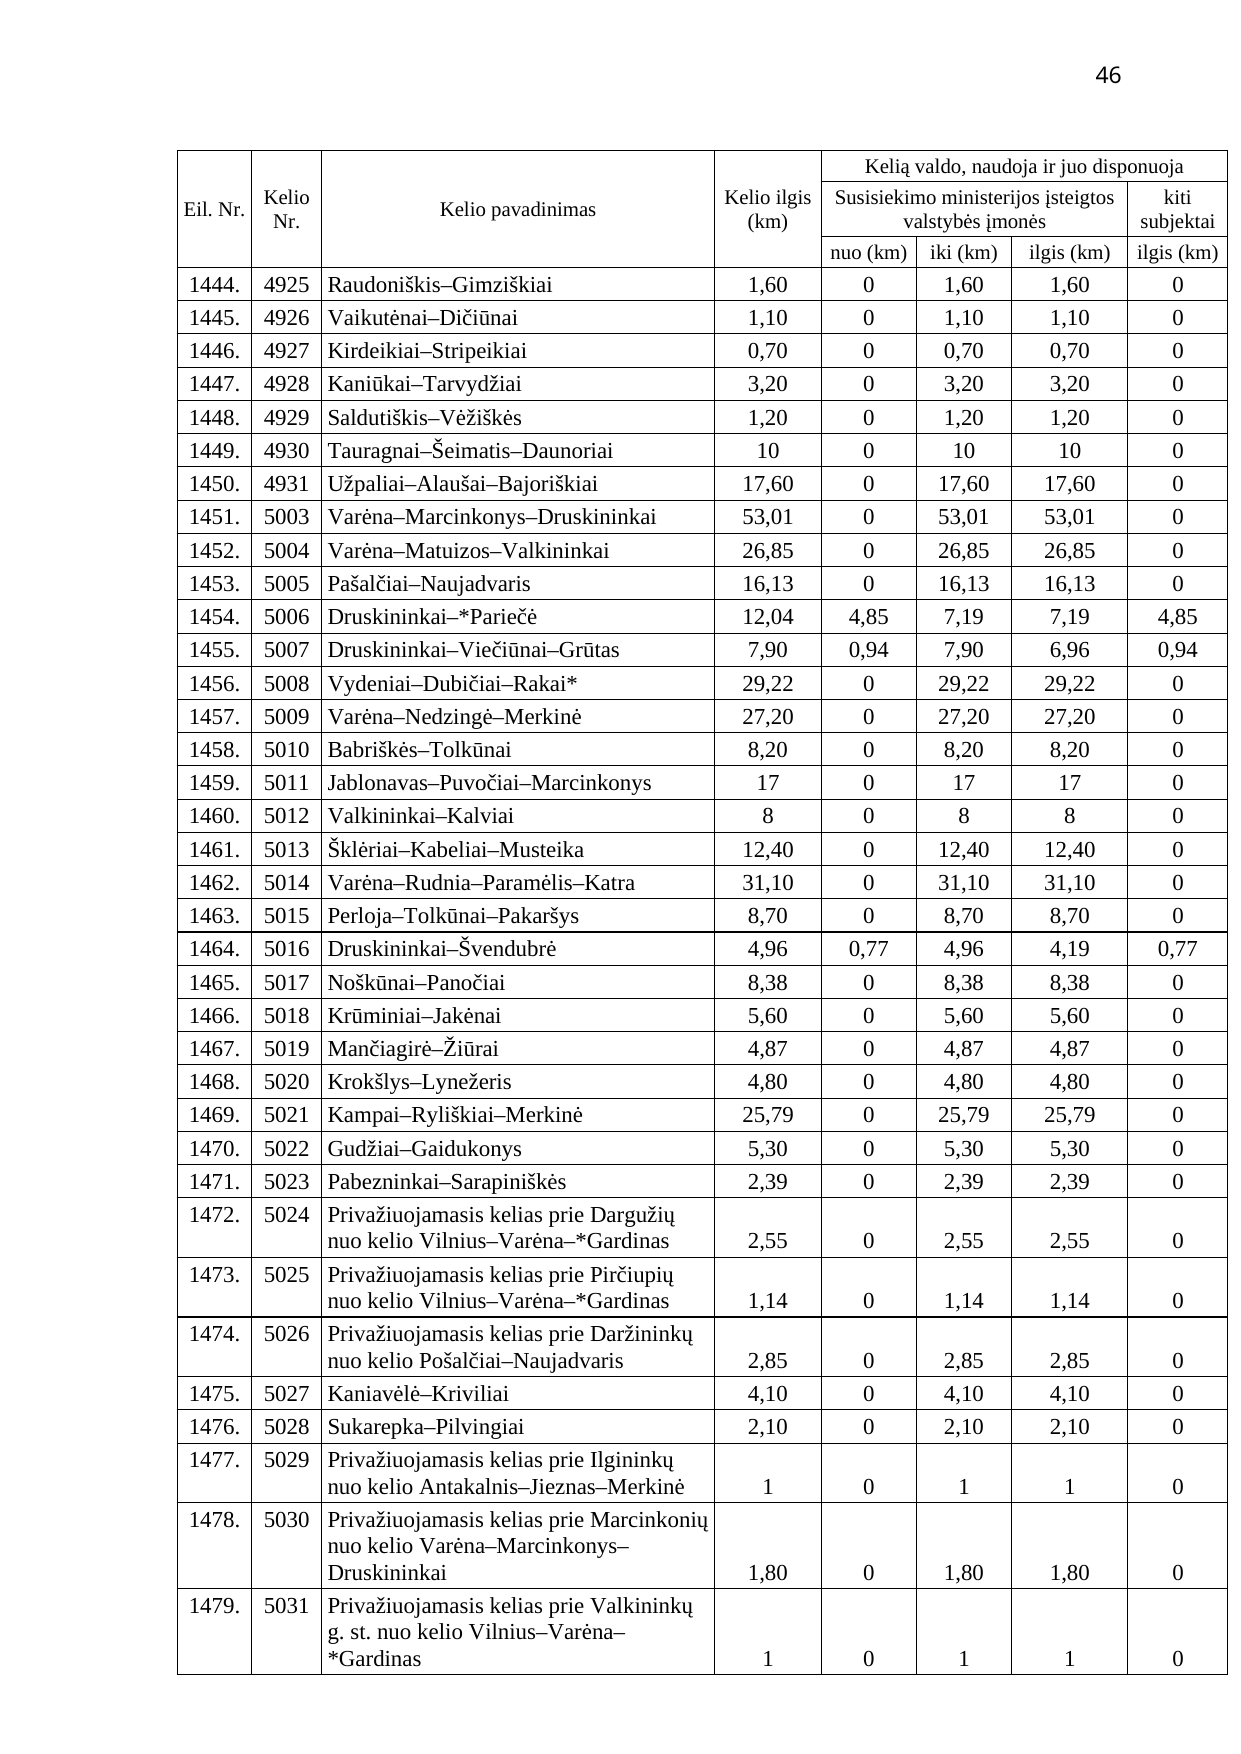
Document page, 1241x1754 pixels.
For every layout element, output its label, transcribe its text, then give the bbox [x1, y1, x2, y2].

table_cell 1454. [178, 600, 251, 632]
table_cell 0 [1128, 1444, 1227, 1502]
table_cell 25,79 [715, 1099, 821, 1131]
table_cell Jablonavas–Puvočiai–Marcinkonys [322, 766, 714, 798]
table_cell 0 [822, 1444, 916, 1502]
table_cell Varėna–Matuizos–Valkininkai [322, 534, 714, 566]
table_cell 1468. [178, 1065, 251, 1098]
table_cell 0 [1128, 800, 1227, 832]
table_cell Pabezninkai–Sarapiniškės [322, 1165, 714, 1197]
table_cell 53,01 [917, 501, 1011, 533]
table_cell 1479. [178, 1589, 251, 1674]
table_cell 1 [1012, 1589, 1127, 1674]
table_cell 1462. [178, 866, 251, 898]
table_cell 4927 [252, 334, 321, 367]
table_cell Susisiekimo ministerijos įsteigtos valstybės įmonės [822, 182, 1127, 236]
table_cell 0 [822, 667, 916, 699]
table_cell 0 [822, 899, 916, 931]
table_cell 8,70 [917, 899, 1011, 931]
table_cell 5006 [252, 600, 321, 632]
table_cell 0 [822, 501, 916, 533]
table_cell 0 [822, 567, 916, 599]
table_cell 2,55 [917, 1198, 1011, 1257]
table_cell 1,20 [1012, 401, 1127, 433]
table_cell 0,77 [822, 933, 916, 965]
table_cell 1465. [178, 966, 251, 998]
table_cell 1,10 [917, 301, 1011, 333]
table_cell 5012 [252, 800, 321, 832]
table_cell 1452. [178, 534, 251, 566]
table_cell ilgis (km) [1128, 237, 1227, 267]
table_cell 1472. [178, 1198, 251, 1257]
table_cell 8,38 [715, 966, 821, 998]
table_cell 1455. [178, 634, 251, 666]
table_cell 1 [917, 1444, 1011, 1502]
table_cell Valkininkai–Kalviai [322, 800, 714, 832]
table_cell 0 [822, 866, 916, 898]
table_cell 3,20 [715, 368, 821, 400]
table_cell 4,80 [715, 1065, 821, 1098]
table_cell 4,10 [715, 1377, 821, 1409]
table_cell 0 [822, 368, 916, 400]
table_cell 8 [1012, 800, 1127, 832]
table_cell 0 [1128, 301, 1227, 333]
table_cell Varėna–Nedzingė–Merkinė [322, 700, 714, 732]
table_cell 0 [1128, 1318, 1227, 1376]
table_cell kiti subjektai [1128, 182, 1227, 236]
table_cell 5029 [252, 1444, 321, 1502]
table_cell 1,14 [715, 1258, 821, 1316]
table_cell 8,70 [1012, 899, 1127, 931]
table_cell 5027 [252, 1377, 321, 1409]
table_cell Tauragnai–Šeimatis–Daunoriai [322, 434, 714, 466]
table_cell 0 [1128, 501, 1227, 533]
table_cell 5005 [252, 567, 321, 599]
table_cell 0 [1128, 368, 1227, 400]
table_cell 8,20 [917, 733, 1011, 765]
table_cell Krūminiai–Jakėnai [322, 999, 714, 1031]
table_cell 4,87 [715, 1032, 821, 1064]
table_cell Krokšlys–Lynežeris [322, 1065, 714, 1098]
table_cell 0 [822, 1258, 916, 1316]
table_cell 5013 [252, 833, 321, 865]
table_cell 5020 [252, 1065, 321, 1098]
table_cell 0 [1128, 1065, 1227, 1098]
table_cell 0 [1128, 667, 1227, 699]
table_cell 31,10 [715, 866, 821, 898]
table_cell 5007 [252, 634, 321, 666]
table_header Kelio ilgis (km) [715, 151, 821, 267]
table_cell 0 [822, 301, 916, 333]
table_cell 0 [1128, 1503, 1227, 1588]
table_cell 4926 [252, 301, 321, 333]
table_cell 1,80 [1012, 1503, 1127, 1588]
table_cell Vaikutėnai–Dičiūnai [322, 301, 714, 333]
table_cell 0 [1128, 733, 1227, 765]
table_cell Druskininkai–*Pariečė [322, 600, 714, 632]
table_cell 5009 [252, 700, 321, 732]
table_cell 0 [1128, 268, 1227, 300]
table_cell 0 [822, 733, 916, 765]
table_cell 16,13 [715, 567, 821, 599]
table_cell 0 [1128, 1410, 1227, 1442]
table_cell nuo (km) [822, 237, 916, 267]
table_cell 0 [822, 1503, 916, 1588]
table_cell 1 [1012, 1444, 1127, 1502]
table_cell Sukarepka–Pilvingiai [322, 1410, 714, 1442]
table_cell 2,85 [715, 1318, 821, 1376]
table_cell 2,10 [917, 1410, 1011, 1442]
table_cell 0 [822, 1132, 916, 1164]
table_cell Privažiuojamasis kelias prie Pirčiupių nuo kelio Vilnius–Varėna–*Gardinas [322, 1258, 714, 1316]
table_cell 0,70 [715, 334, 821, 367]
table_cell 2,85 [917, 1318, 1011, 1376]
table_cell 17,60 [715, 467, 821, 499]
table_cell 5016 [252, 933, 321, 965]
table_cell 1,10 [1012, 301, 1127, 333]
table_cell 1,20 [917, 401, 1011, 433]
table_cell 53,01 [715, 501, 821, 533]
table_cell 5017 [252, 966, 321, 998]
table_cell 1447. [178, 368, 251, 400]
table_cell 5,30 [715, 1132, 821, 1164]
table_cell 4,10 [1012, 1377, 1127, 1409]
table_cell 0 [822, 1165, 916, 1197]
table_cell 1458. [178, 733, 251, 765]
table_cell Privažiuojamasis kelias prie Dargužių nuo kelio Vilnius–Varėna–*Gardinas [322, 1198, 714, 1257]
table_cell 1474. [178, 1318, 251, 1376]
table_cell 0,94 [1128, 634, 1227, 666]
table_cell 2,55 [1012, 1198, 1127, 1257]
table_cell 2,55 [715, 1198, 821, 1257]
table_cell 12,40 [715, 833, 821, 865]
table_cell 5,30 [1012, 1132, 1127, 1164]
table_cell Kaniavėlė–Kriviliai [322, 1377, 714, 1409]
table_cell 4,19 [1012, 933, 1127, 965]
table_cell Babriškės–Tolkūnai [322, 733, 714, 765]
table_cell 1449. [178, 434, 251, 466]
table_cell 26,85 [715, 534, 821, 566]
table_cell 0 [1128, 1377, 1227, 1409]
table_cell Užpaliai–Alaušai–Bajoriškiai [322, 467, 714, 499]
table_cell 17 [917, 766, 1011, 798]
table_cell 26,85 [1012, 534, 1127, 566]
table_cell 0 [1128, 567, 1227, 599]
table_cell 25,79 [1012, 1099, 1127, 1131]
table_cell 29,22 [1012, 667, 1127, 699]
table_cell 29,22 [917, 667, 1011, 699]
table_cell 1,80 [917, 1503, 1011, 1588]
table_cell 0 [822, 766, 916, 798]
table_cell 1,60 [1012, 268, 1127, 300]
table_cell ilgis (km) [1012, 237, 1127, 267]
table_cell 0 [1128, 1099, 1227, 1131]
table_cell 17 [1012, 766, 1127, 798]
table_cell 4,85 [822, 600, 916, 632]
table_cell 29,22 [715, 667, 821, 699]
table_cell 0 [1128, 1589, 1227, 1674]
table_cell 1464. [178, 933, 251, 965]
table_cell Perloja–Tolkūnai–Pakaršys [322, 899, 714, 931]
table_cell Varėna–Marcinkonys–Druskininkai [322, 501, 714, 533]
table_cell 3,20 [917, 368, 1011, 400]
table_cell 0 [822, 1099, 916, 1131]
table_cell 0 [822, 1318, 916, 1376]
table_cell 3,20 [1012, 368, 1127, 400]
table_cell 7,90 [917, 634, 1011, 666]
table_cell 8 [715, 800, 821, 832]
table_cell 5,60 [1012, 999, 1127, 1031]
table_cell 5024 [252, 1198, 321, 1257]
table_cell Druskininkai–Švendubrė [322, 933, 714, 965]
table_cell 0 [822, 1377, 916, 1409]
table_cell 5021 [252, 1099, 321, 1131]
table_cell 4931 [252, 467, 321, 499]
table_cell Privažiuojamasis kelias prie Daržininkų nuo kelio Pošalčiai–Naujadvaris [322, 1318, 714, 1376]
table_cell 16,13 [1012, 567, 1127, 599]
table_cell 1 [917, 1589, 1011, 1674]
table_cell 5011 [252, 766, 321, 798]
table_cell 17,60 [917, 467, 1011, 499]
table_cell Mančiagirė–Žiūrai [322, 1032, 714, 1064]
table_cell 0,94 [822, 634, 916, 666]
table_cell 4,85 [1128, 600, 1227, 632]
table_cell 0 [822, 1410, 916, 1442]
table_cell 7,90 [715, 634, 821, 666]
table_cell 2,85 [1012, 1318, 1127, 1376]
table_cell 1456. [178, 667, 251, 699]
table_cell 0,77 [1128, 933, 1227, 965]
table_cell Kaniūkai–Tarvydžiai [322, 368, 714, 400]
table_cell 1,60 [715, 268, 821, 300]
table_cell 2,39 [917, 1165, 1011, 1197]
table_cell 2,39 [1012, 1165, 1127, 1197]
table_cell 4929 [252, 401, 321, 433]
table_cell 0 [1128, 833, 1227, 865]
table_header Kelio pavadinimas [322, 151, 714, 267]
table_cell Druskininkai–Viečiūnai–Grūtas [322, 634, 714, 666]
table_cell 5023 [252, 1165, 321, 1197]
table_cell 4,96 [917, 933, 1011, 965]
table_cell 5015 [252, 899, 321, 931]
table_cell 31,10 [1012, 866, 1127, 898]
table_cell 2,39 [715, 1165, 821, 1197]
table_cell 0 [822, 1198, 916, 1257]
table_cell 0 [1128, 1258, 1227, 1316]
table_cell 5028 [252, 1410, 321, 1442]
table_cell 25,79 [917, 1099, 1011, 1131]
table_header Kelią valdo, naudoja ir juo disponuoja [822, 151, 1227, 181]
table_cell 5003 [252, 501, 321, 533]
table_cell Kampai–Ryliškiai–Merkinė [322, 1099, 714, 1131]
table_cell 6,96 [1012, 634, 1127, 666]
table_cell 8,38 [917, 966, 1011, 998]
table_cell 8 [917, 800, 1011, 832]
table_cell 1461. [178, 833, 251, 865]
table_cell 0 [822, 966, 916, 998]
table_cell 1476. [178, 1410, 251, 1442]
table_cell 31,10 [917, 866, 1011, 898]
table_cell 2,10 [1012, 1410, 1127, 1442]
table_cell 0 [822, 700, 916, 732]
table_cell Varėna–Rudnia–Paramėlis–Katra [322, 866, 714, 898]
table_cell Vydeniai–Dubičiai–Rakai* [322, 667, 714, 699]
table_cell 4928 [252, 368, 321, 400]
table_cell 16,13 [917, 567, 1011, 599]
table_cell 4,80 [1012, 1065, 1127, 1098]
table_cell 27,20 [715, 700, 821, 732]
table_cell Privažiuojamasis kelias prie Valkininkų g. st. nuo kelio Vilnius–Varėna–*Gardinas [322, 1589, 714, 1674]
table_cell 1469. [178, 1099, 251, 1131]
table_cell 5,60 [917, 999, 1011, 1031]
table_cell 0 [1128, 700, 1227, 732]
table_cell 0,70 [1012, 334, 1127, 367]
table_cell 0 [1128, 467, 1227, 499]
table_cell 1478. [178, 1503, 251, 1588]
table_cell 2,10 [715, 1410, 821, 1442]
table_cell 0 [1128, 1165, 1227, 1197]
table_cell Kirdeikiai–Stripeikiai [322, 334, 714, 367]
table_cell 5010 [252, 733, 321, 765]
table_cell 0 [822, 800, 916, 832]
table_cell Raudoniškis–Gimziškiai [322, 268, 714, 300]
table_cell 0 [822, 1032, 916, 1064]
table_cell 0 [1128, 1032, 1227, 1064]
table_cell 0 [1128, 434, 1227, 466]
table_cell 1,14 [1012, 1258, 1127, 1316]
table_cell 27,20 [917, 700, 1011, 732]
table_cell 5025 [252, 1258, 321, 1316]
table_cell 1460. [178, 800, 251, 832]
table_cell iki (km) [917, 237, 1011, 267]
table_cell 1,20 [715, 401, 821, 433]
table_cell 0 [822, 268, 916, 300]
table_cell 1475. [178, 1377, 251, 1409]
table_cell Noškūnai–Panočiai [322, 966, 714, 998]
table_cell 5014 [252, 866, 321, 898]
table_cell 5008 [252, 667, 321, 699]
table_cell 4,10 [917, 1377, 1011, 1409]
table_cell 10 [715, 434, 821, 466]
table_cell 1444. [178, 268, 251, 300]
table_cell 7,19 [917, 600, 1011, 632]
table_cell 5004 [252, 534, 321, 566]
table_cell 5018 [252, 999, 321, 1031]
table_cell Saldutiškis–Vėžiškės [322, 401, 714, 433]
table_cell 1 [715, 1589, 821, 1674]
table_header Eil. Nr. [178, 151, 251, 267]
table_cell 1473. [178, 1258, 251, 1316]
table_cell 5,60 [715, 999, 821, 1031]
table_cell 1445. [178, 301, 251, 333]
table_cell 0 [1128, 766, 1227, 798]
table_cell 0,70 [917, 334, 1011, 367]
table_cell 1470. [178, 1132, 251, 1164]
table_cell 8,20 [715, 733, 821, 765]
table_cell 0 [1128, 866, 1227, 898]
table_cell 1,60 [917, 268, 1011, 300]
table_cell Gudžiai–Gaidukonys [322, 1132, 714, 1164]
table_cell 0 [1128, 999, 1227, 1031]
table_cell Privažiuojamasis kelias prie Marcinkonių nuo kelio Varėna–Marcinkonys–Druskininkai [322, 1503, 714, 1588]
table_cell 26,85 [917, 534, 1011, 566]
table_cell 5019 [252, 1032, 321, 1064]
table_cell 1453. [178, 567, 251, 599]
table_cell 10 [1012, 434, 1127, 466]
table_cell 12,40 [917, 833, 1011, 865]
table_cell 17 [715, 766, 821, 798]
table_cell 10 [917, 434, 1011, 466]
table_cell 12,04 [715, 600, 821, 632]
table_cell 1467. [178, 1032, 251, 1064]
table_cell 5030 [252, 1503, 321, 1588]
table_cell Šklėriai–Kabeliai–Musteika [322, 833, 714, 865]
table_cell 1459. [178, 766, 251, 798]
table_cell 7,19 [1012, 600, 1127, 632]
table_cell 4930 [252, 434, 321, 466]
table_cell 8,70 [715, 899, 821, 931]
table_cell 5,30 [917, 1132, 1011, 1164]
table_cell 0 [1128, 966, 1227, 998]
table_cell 0 [822, 334, 916, 367]
table_cell 1466. [178, 999, 251, 1031]
table_cell 4,87 [1012, 1032, 1127, 1064]
table_cell 4,96 [715, 933, 821, 965]
table_cell 1463. [178, 899, 251, 931]
table_cell 1446. [178, 334, 251, 367]
table_cell 1,80 [715, 1503, 821, 1588]
table_cell 1450. [178, 467, 251, 499]
table_cell 53,01 [1012, 501, 1127, 533]
table_cell Privažiuojamasis kelias prie Ilgininkų nuo kelio Antakalnis–Jieznas–Merkinė [322, 1444, 714, 1502]
table_cell 1471. [178, 1165, 251, 1197]
table_cell 0 [1128, 899, 1227, 931]
table_header Kelio Nr. [252, 151, 321, 267]
table_cell 0 [822, 833, 916, 865]
table_cell 1,10 [715, 301, 821, 333]
table_cell 0 [822, 1589, 916, 1674]
table_cell 8,20 [1012, 733, 1127, 765]
table_cell 27,20 [1012, 700, 1127, 732]
table_cell 1 [715, 1444, 821, 1502]
table_cell 4,80 [917, 1065, 1011, 1098]
table_cell 5031 [252, 1589, 321, 1674]
table_cell 1448. [178, 401, 251, 433]
table_cell 0 [822, 467, 916, 499]
table_cell 0 [822, 534, 916, 566]
table_cell 0 [1128, 1132, 1227, 1164]
table_cell 0 [822, 434, 916, 466]
table_cell 5022 [252, 1132, 321, 1164]
table_cell 0 [822, 999, 916, 1031]
table_cell 4925 [252, 268, 321, 300]
table_cell Pašalčiai–Naujadvaris [322, 567, 714, 599]
table_cell 0 [822, 401, 916, 433]
table_cell 17,60 [1012, 467, 1127, 499]
table_cell 0 [822, 1065, 916, 1098]
table_cell 4,87 [917, 1032, 1011, 1064]
table_cell 12,40 [1012, 833, 1127, 865]
table_cell 8,38 [1012, 966, 1127, 998]
table_cell 0 [1128, 1198, 1227, 1257]
table_cell 0 [1128, 534, 1227, 566]
table_cell 1,14 [917, 1258, 1011, 1316]
table_cell 1477. [178, 1444, 251, 1502]
table_cell 0 [1128, 401, 1227, 433]
table_cell 1451. [178, 501, 251, 533]
table_cell 1457. [178, 700, 251, 732]
table_cell 5026 [252, 1318, 321, 1376]
table_cell 0 [1128, 334, 1227, 367]
